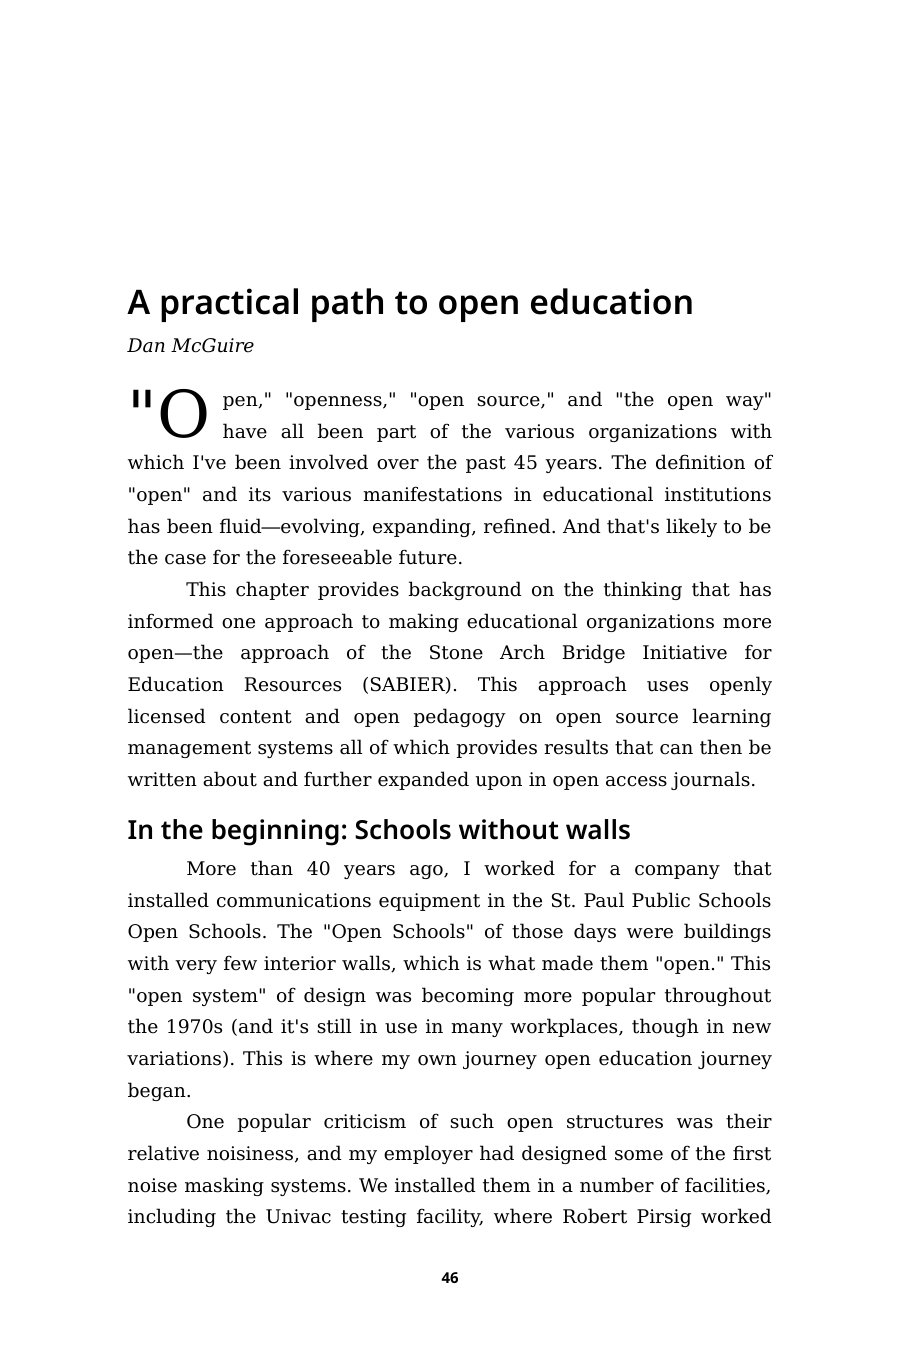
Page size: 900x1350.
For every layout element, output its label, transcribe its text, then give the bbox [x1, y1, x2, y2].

subtitle A practical path to open education [127, 283, 772, 322]
text This chapter provides background on the thinking that has informed one approach to making educational organizations more open—the approach of the Stone Arch Bridge Initiative for Education Resources (SABIER). This approach uses openly licensed content and open pedagogy on open source learning management systems all of which provides results that can then be written about and further expanded upon in open access journals. [127, 579, 772, 791]
text "Open," "openness," "open source," and "the open way" have all been part of the various organizations with which I've been involved over the past 45 years. The definition of "open" and its various manifestations in educational institutions has been fluid―evolving, expanding, refined. And that's likely to be the case for the foreseeable future. [127, 389, 772, 569]
text One popular criticism of such open structures was their relative noisiness, and my employer had designed some of the first noise masking systems. We installed them in a number of facilities, including the Univac testing facility, where Robert Pirsig worked [127, 1111, 772, 1228]
subtitle In the beginning: Schools without walls [127, 815, 772, 846]
text More than 40 years ago, I worked for a company that installed communications equipment in the St. Paul Public Schools Open Schools. The "Open Schools" of those days were buildings with very few interior walls, which is what made them "open." This "open system" of design was becoming more popular throughout the 1970s (and it's still in use in many workplaces, though in new variations). This is where my own journey open education journey began. [127, 858, 772, 1102]
text Dan McGuire [127, 335, 772, 357]
